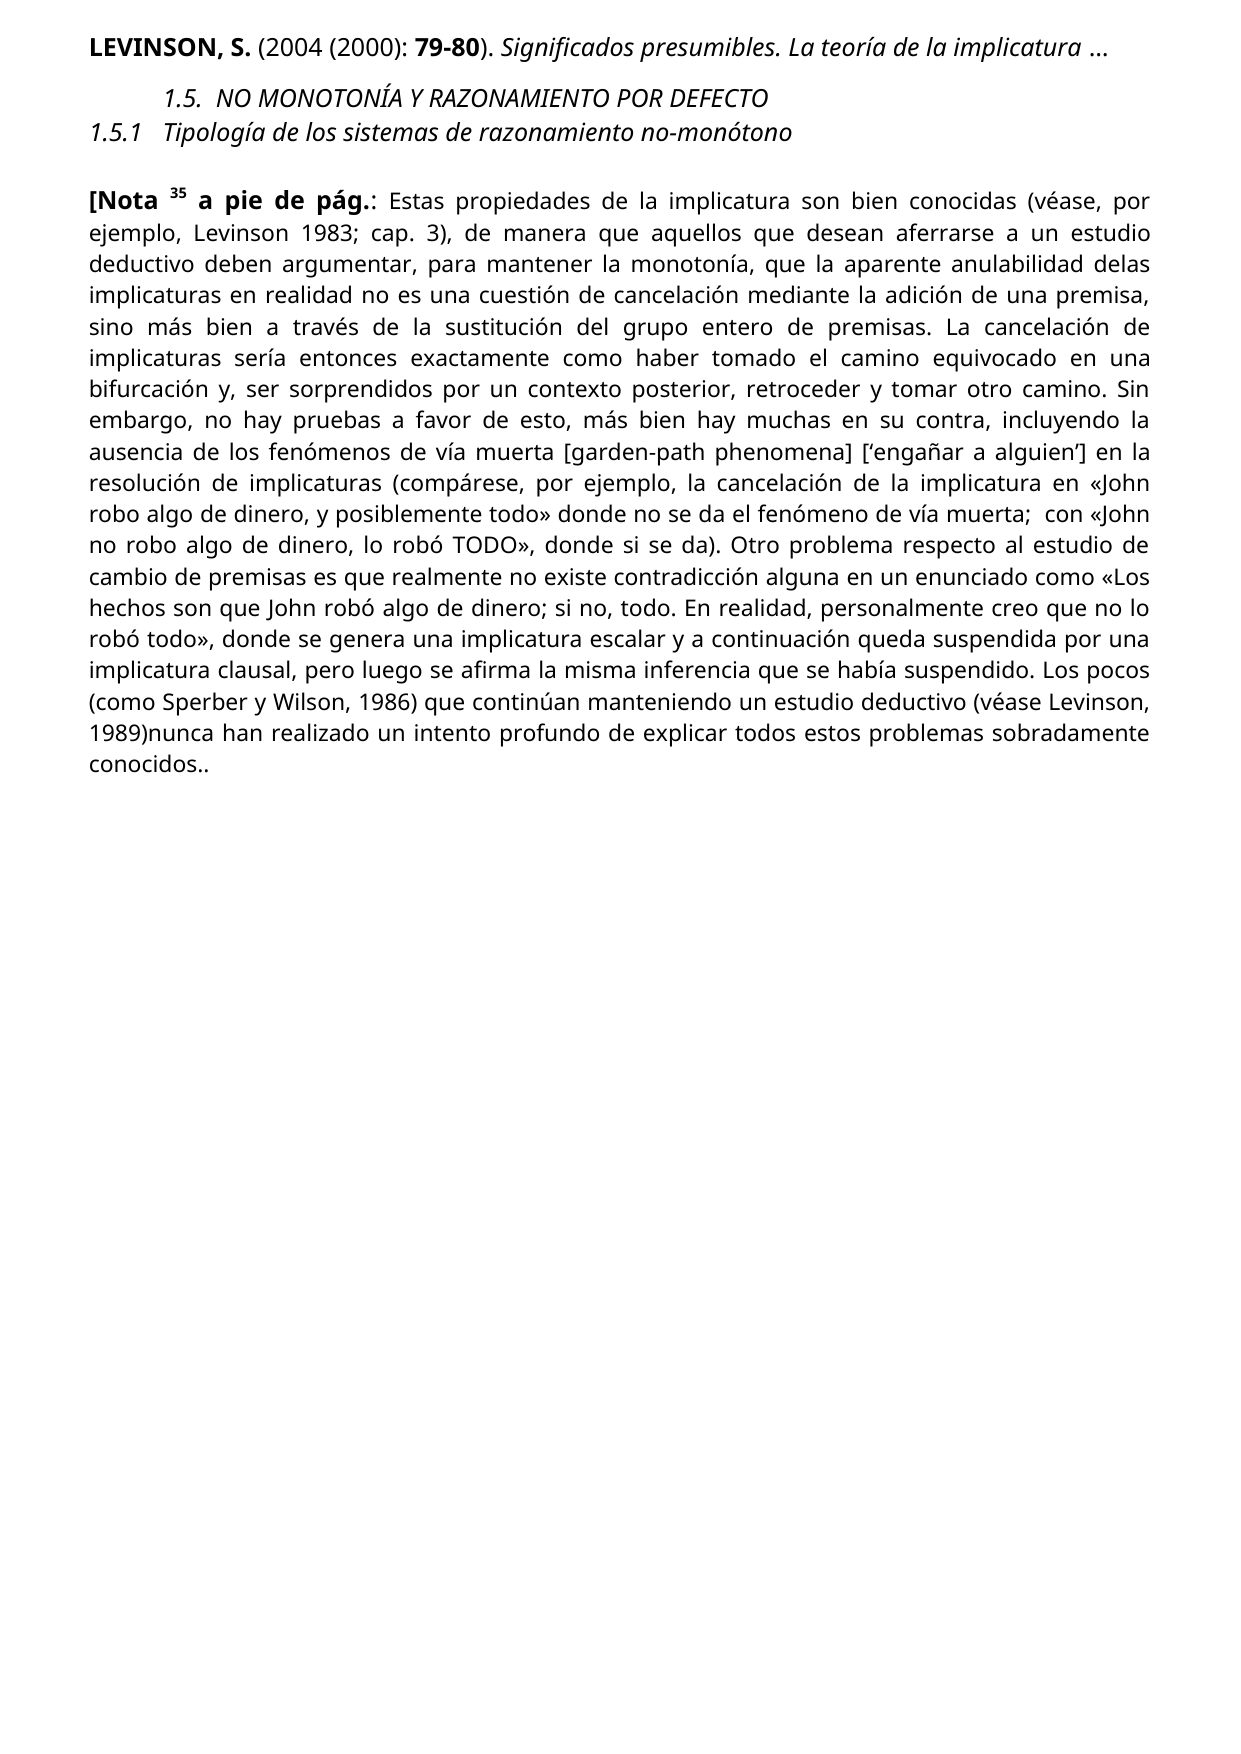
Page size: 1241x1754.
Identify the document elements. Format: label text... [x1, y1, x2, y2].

text [Nota 35 a pie de pág.: Estas propiedades de la implicatura son bien conocidas (véase, por ejemplo, Levinson 1983; cap. 3), de manera que aquellos que desean aferrarse a un estudio deductivo deben argumentar, para mantener la monotonía, que la aparente anulabilidad delas implicaturas en realidad no es una cuestión de cancelación mediante la adición de una premisa, sino más bien a través de la sustitución del grupo entero de premisas. La cancelación de implicaturas sería entonces exactamente como haber tomado el camino equivocado en una bifurcación y, ser sorprendidos por un contexto posterior, retroceder y tomar otro camino. Sin embargo, no hay pruebas a favor de esto, más bien hay muchas en su contra, incluyendo la ausencia de los fenómenos de vía muerta [garden-path phenomena] [‘engañar a alguien’] en la resolución de implicaturas (compárese, por ejemplo, la cancelación de la implicatura en «John robo algo de dinero, y posiblemente todo» donde no se da el fenómeno de vía muerta; con «John no robo algo de dinero, lo robó TODO», donde si se da). Otro problema respecto al estudio de cambio de premisas es que realmente no existe contradicción alguna en un enunciado como «Los hechos son que John robó algo de dinero; si no, todo. En realidad, personalmente creo que no lo robó todo», donde se genera una implicatura escalar y a continuación queda suspendida por una implicatura clausal, pero luego se afirma la misma inferencia que se había suspendido. Los pocos (como Sperber y Wilson, 1986) que continúan manteniendo un estudio deductivo (véase Levinson, 1989)nunca han realizado un intento profundo de explicar todos estos problemas sobradamente conocidos.. [88, 183, 1152, 779]
text LEVINSON, S. (2004 (2000): 79-80). Significados presumibles. La teoría de la implicatura … [88, 29, 1152, 64]
text 1.5. NO MONOTONÍA Y RAZONAMIENTO POR DEFECTO [162, 81, 1152, 115]
text 1.5.1 Tipología de los sistemas de razonamiento no-monótono [88, 115, 1152, 149]
